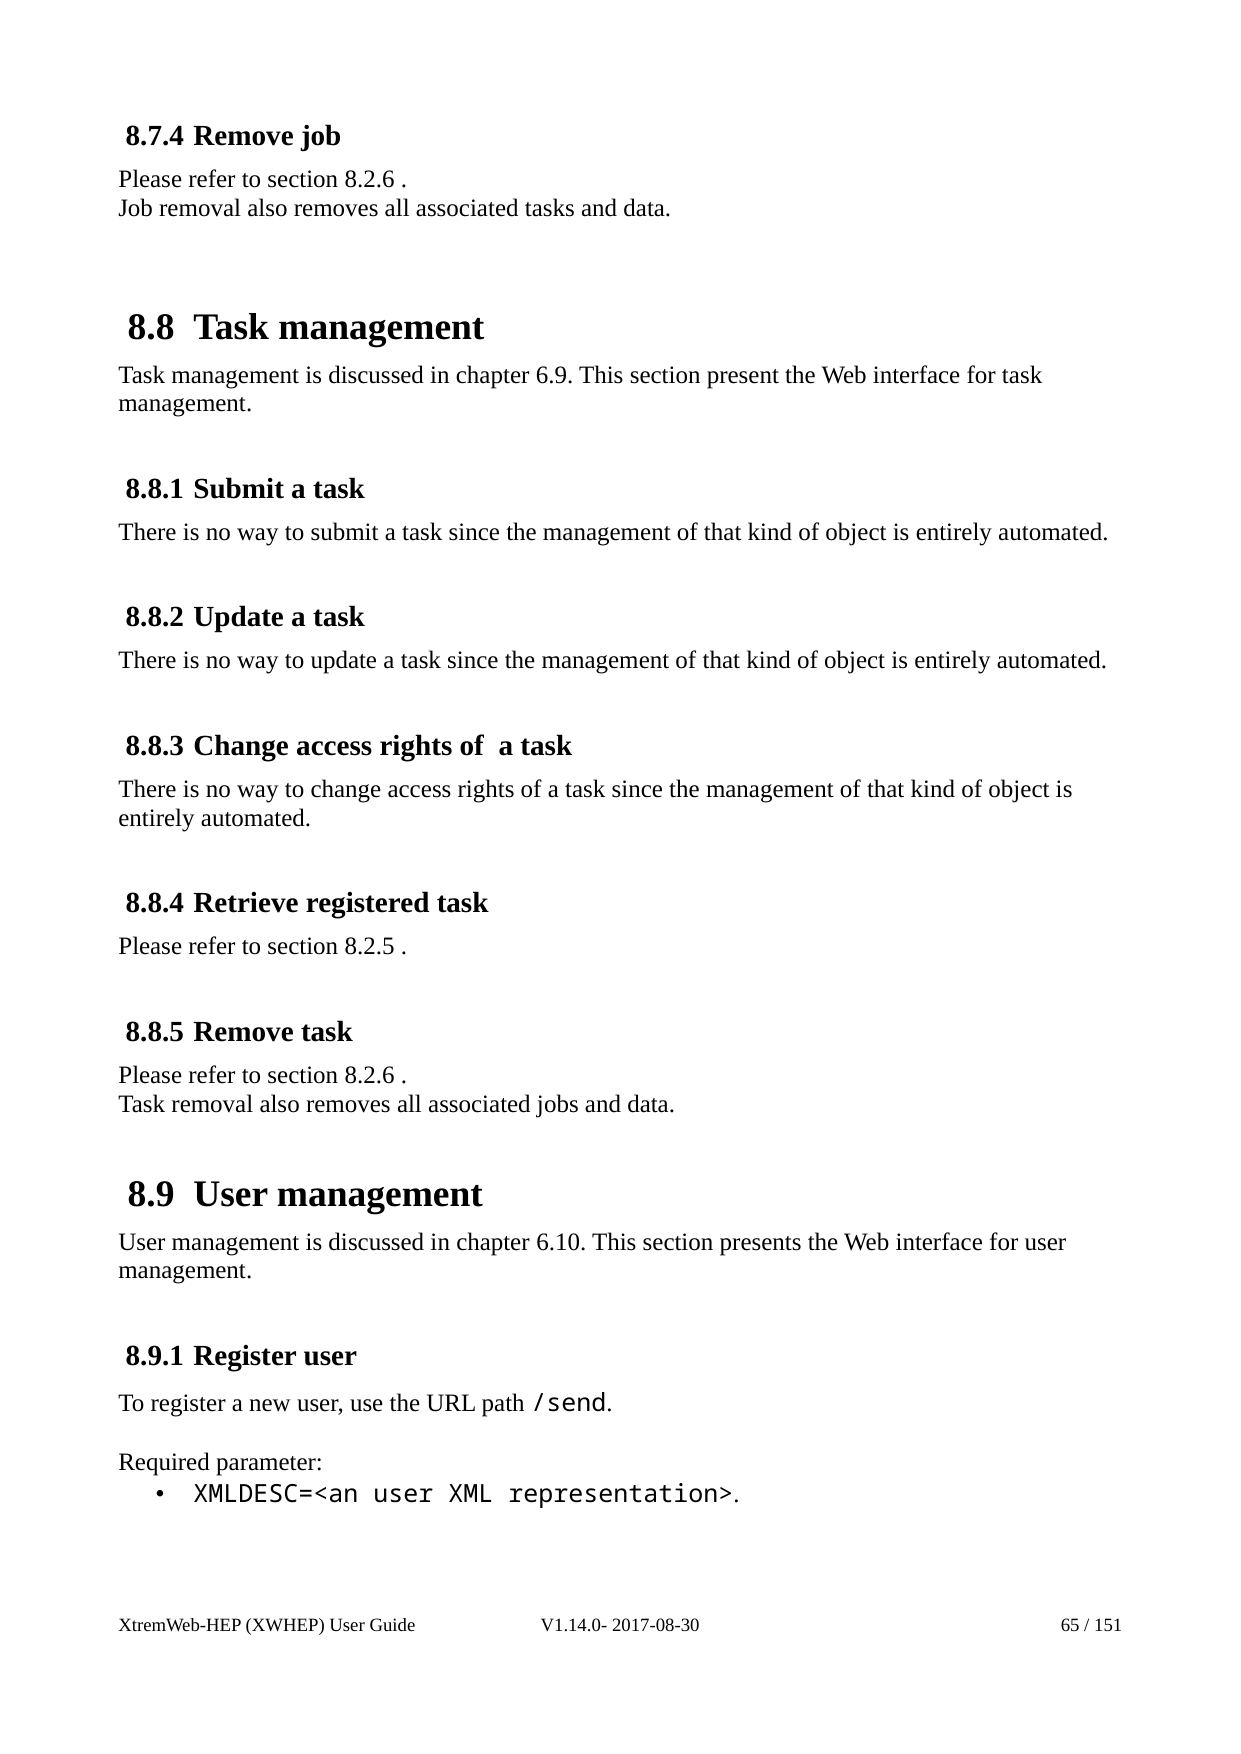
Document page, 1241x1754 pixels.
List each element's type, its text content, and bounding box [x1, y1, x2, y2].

text There is no way to update a task since the management of that kind of object is entirely automated. [118, 646, 1122, 674]
subtitle User management [118, 1171, 1122, 1214]
subtitle Retrieve registered task [118, 885, 1122, 919]
subtitle Remove task [118, 1014, 1122, 1047]
text Please refer to section8.2.6. [118, 164, 1122, 193]
text Please refer to section8.2.5. [118, 931, 1122, 960]
subtitle Change access rights of a task [118, 728, 1122, 762]
text Task management is discussed in chapter 6.9. This section present the Web interface for task management. [118, 360, 1122, 417]
text There is no way to change access rights of a task since the management of that kind of object is entirely automated. [118, 774, 1122, 832]
subtitle Remove job [118, 118, 1122, 152]
list XMLDESC=<an user XML representation>. [156, 1476, 1122, 1510]
subtitle Task management [118, 304, 1122, 347]
subtitle Update a task [118, 599, 1122, 633]
text To register a new user, use the URL path /send. [118, 1384, 1122, 1418]
text Required parameter: [118, 1447, 1122, 1476]
text There is no way to submit a task since the management of that kind of object is entirely automated. [118, 517, 1122, 546]
subtitle Submit a task [118, 471, 1122, 504]
text User management is discussed in chapter 6.10. This section presents the Web interface for user management. [118, 1227, 1122, 1284]
text Job removal also removes all associated tasks and data. [118, 193, 1122, 222]
subtitle Register user [118, 1338, 1122, 1372]
text Please refer to section8.2.6. [118, 1060, 1122, 1089]
text Task removal also removes all associated jobs and data. [118, 1089, 1122, 1117]
